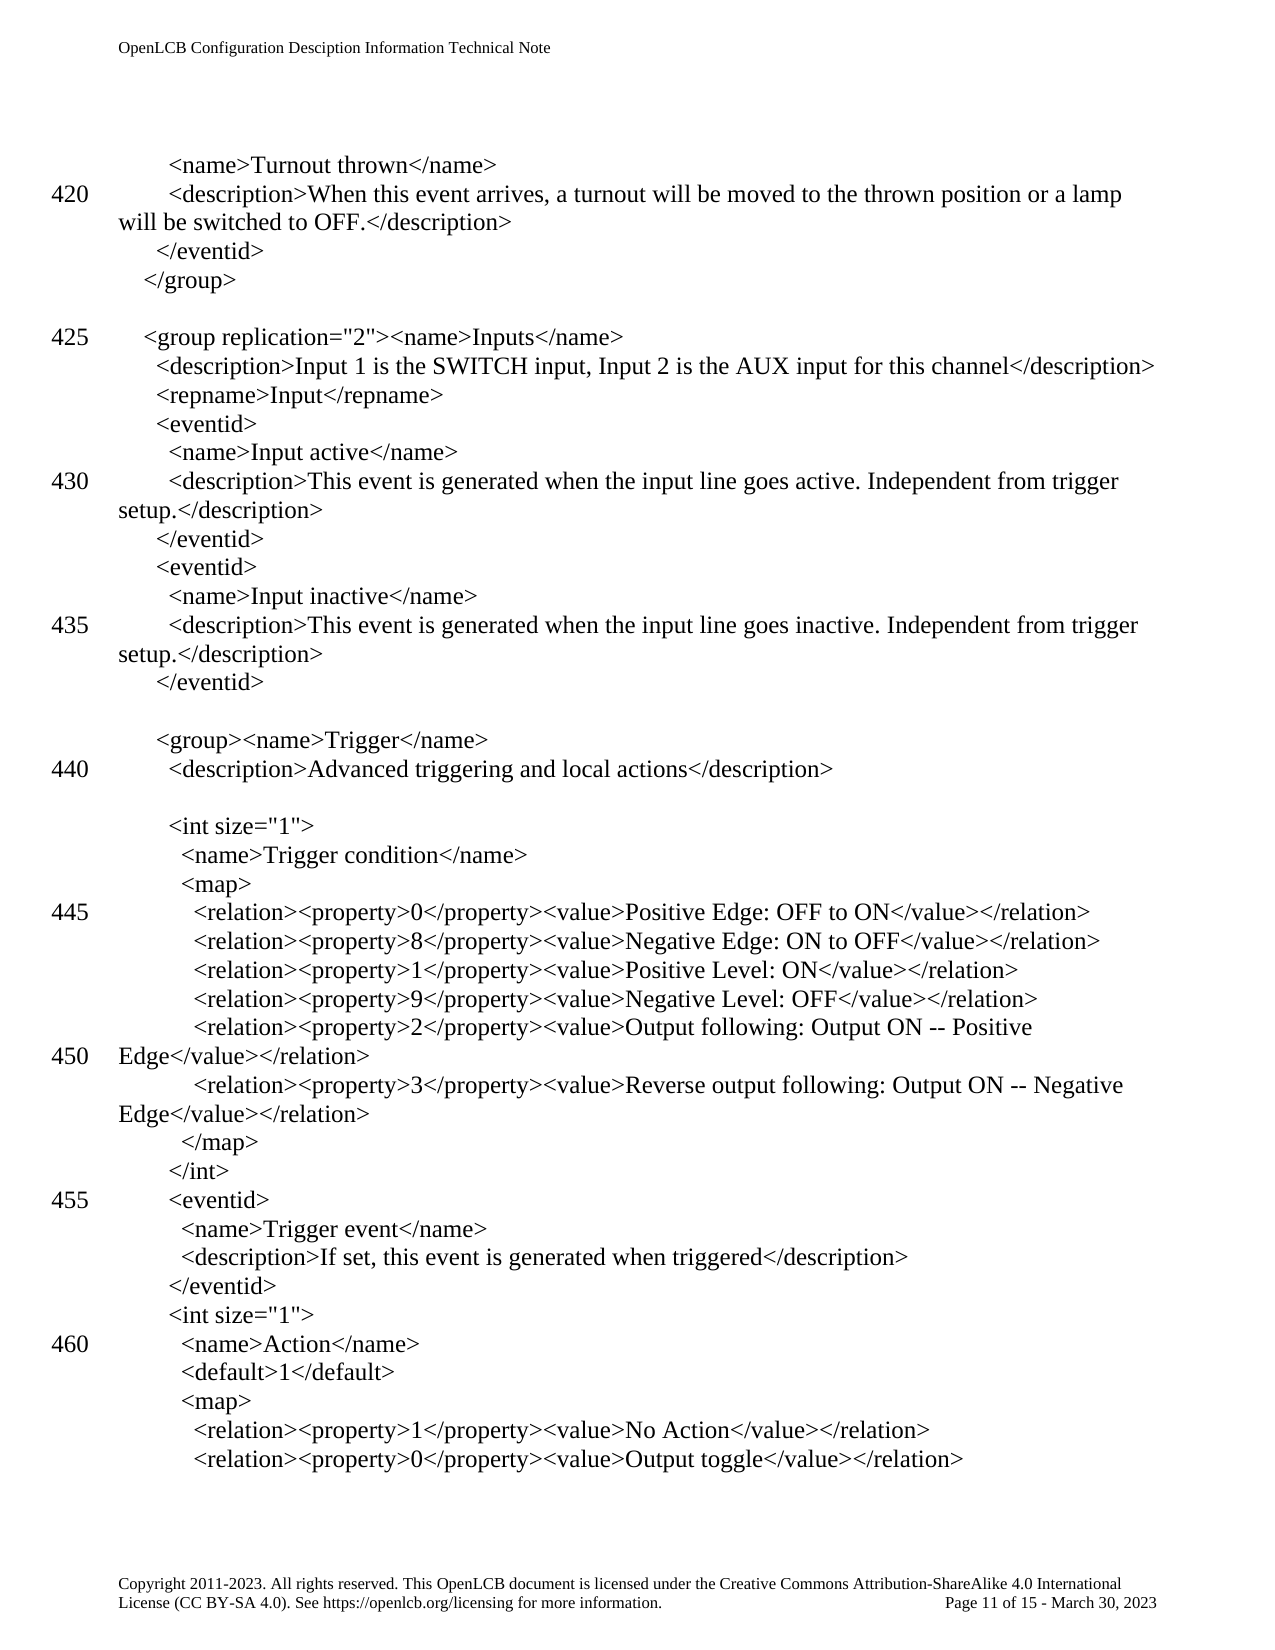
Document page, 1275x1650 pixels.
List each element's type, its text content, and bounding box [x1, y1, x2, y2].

text <default>1</default> [118, 1357, 1157, 1386]
text <relation><property>2</property><value>Output following: Output ON -- Positive Edge</value></relation> [118, 1012, 1157, 1070]
text <int size="1"> [118, 1300, 1157, 1329]
text <description>When this event arrives, a turnout will be moved to the thrown position or a lamp will be switched to OFF.</description> [118, 179, 1157, 236]
text <relation><property>1</property><value>No Action</value></relation> [118, 1415, 1157, 1444]
text <eventid> [118, 1185, 1157, 1214]
text <name>Input inactive</name> [118, 581, 1157, 610]
text <eventid> [118, 552, 1157, 581]
text </map> [118, 1127, 1157, 1156]
text <relation><property>0</property><value>Output toggle</value></relation> [118, 1444, 1157, 1472]
text <relation><property>8</property><value>Negative Edge: ON to OFF</value></relation> [118, 926, 1157, 955]
text <group><name>Trigger</name> [118, 725, 1157, 754]
text <map> [118, 869, 1157, 897]
text <description>Input 1 is the SWITCH input, Input 2 is the AUX input for this channel</description> [118, 351, 1157, 380]
text <description>If set, this event is generated when triggered</description> [118, 1242, 1157, 1271]
text </group> [118, 265, 1157, 294]
text <eventid> [118, 409, 1157, 437]
text <name>Turnout thrown</name> [118, 150, 1157, 179]
text <group replication="2"><name>Inputs</name> [118, 322, 1157, 351]
text <name>Trigger condition</name> [118, 840, 1157, 869]
text <relation><property>3</property><value>Reverse output following: Output ON -- Negative Edge</value></relation> [118, 1070, 1157, 1127]
text <description>This event is generated when the input line goes active. Independent from trigger setup.</description> [118, 466, 1157, 524]
text <int size="1"> [118, 811, 1157, 840]
text <name>Input active</name> [118, 437, 1157, 466]
text <map> [118, 1386, 1157, 1415]
text <name>Action</name> [118, 1329, 1157, 1357]
text <description>This event is generated when the input line goes inactive. Independent from trigger setup.</description> [118, 610, 1157, 667]
text <repname>Input</repname> [118, 380, 1157, 409]
text <relation><property>9</property><value>Negative Level: OFF</value></relation> [118, 984, 1157, 1012]
text </eventid> [118, 236, 1157, 265]
text </eventid> [118, 524, 1157, 552]
text </eventid> [118, 1271, 1157, 1300]
text <relation><property>0</property><value>Positive Edge: OFF to ON</value></relation> [118, 897, 1157, 926]
text </int> [118, 1156, 1157, 1185]
text <name>Trigger event</name> [118, 1214, 1157, 1242]
text </eventid> [118, 667, 1157, 696]
text <relation><property>1</property><value>Positive Level: ON</value></relation> [118, 955, 1157, 984]
text <description>Advanced triggering and local actions</description> [118, 754, 1157, 782]
